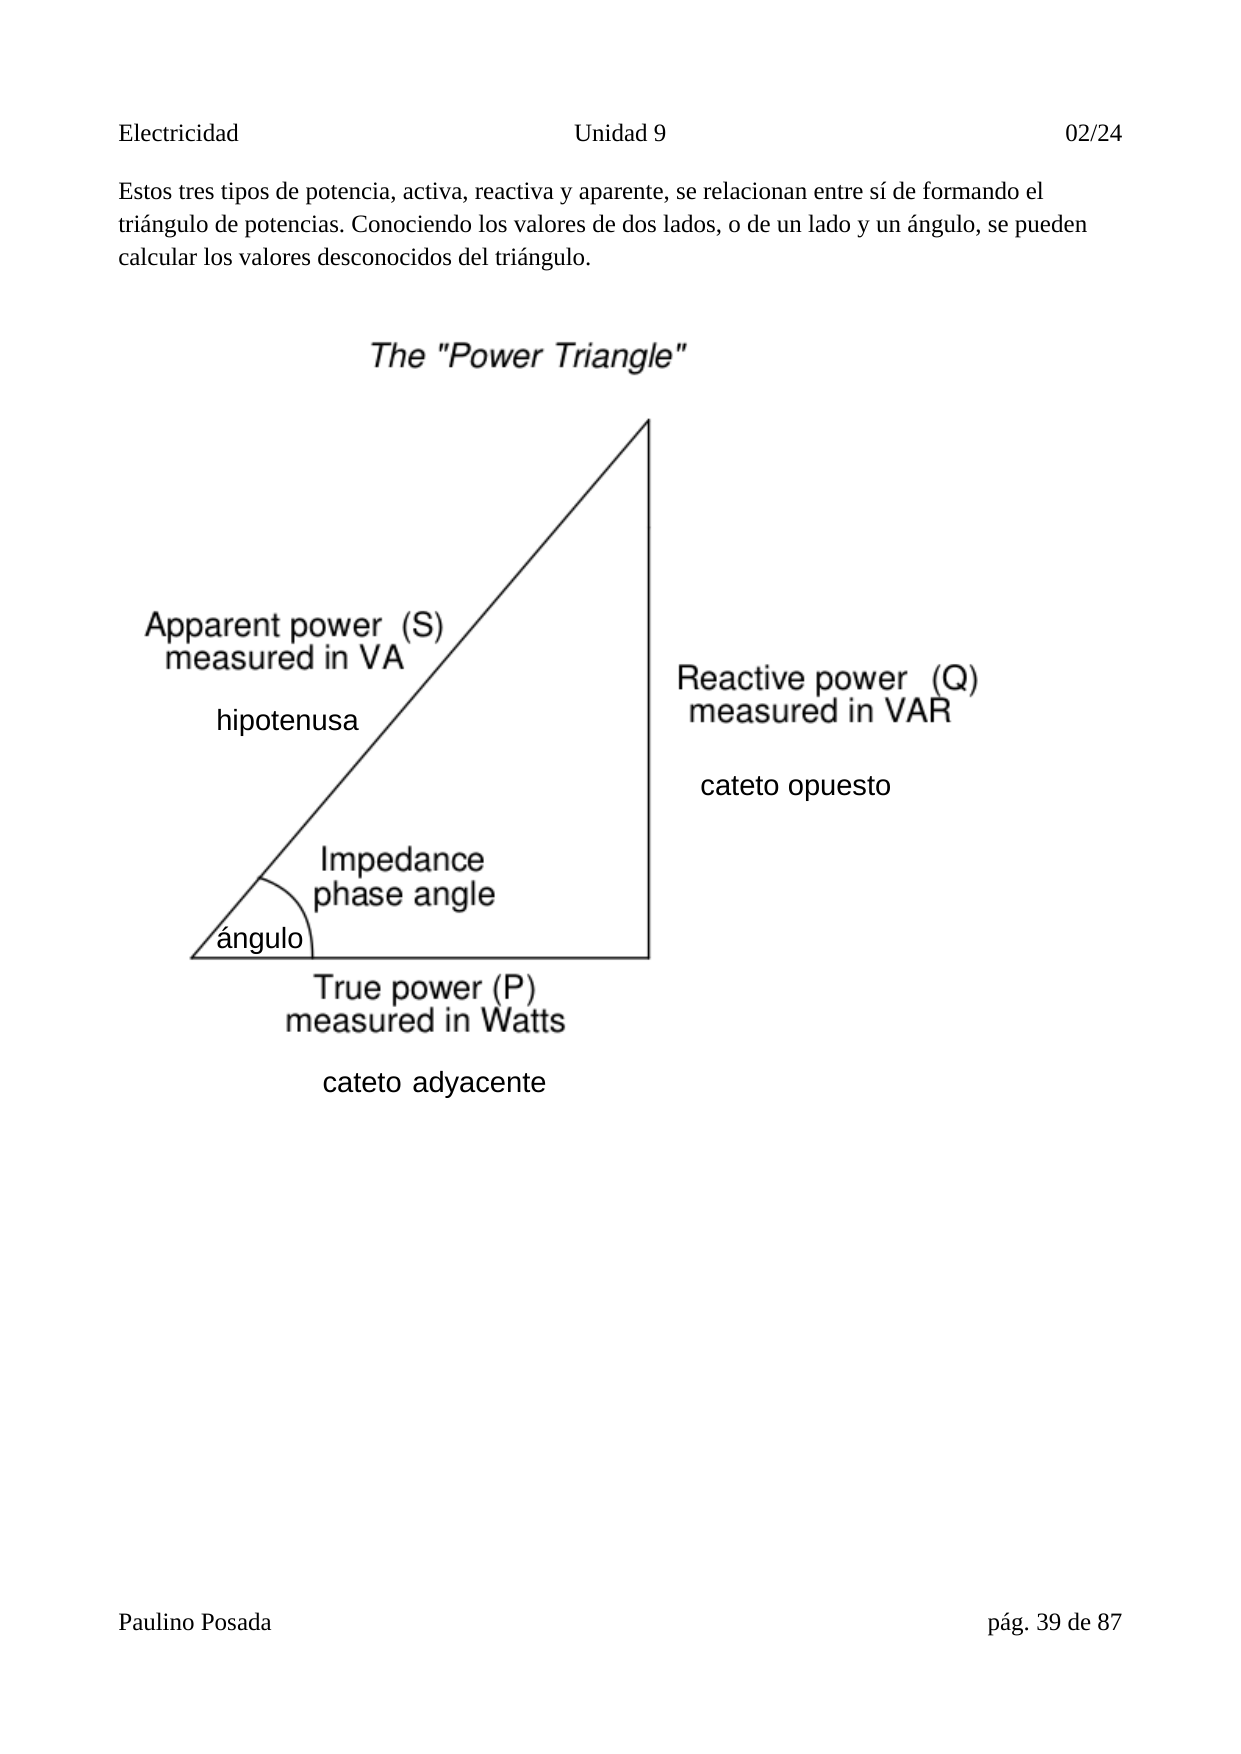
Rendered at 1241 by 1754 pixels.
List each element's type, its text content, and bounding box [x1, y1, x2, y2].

text Estos tres tipos de potencia, activa, reactiva y aparente, se relacionan entre sí de formando el triángulo de potencias. Conociendo los valores de dos lados, o de un lado y un ángulo, se pueden calcular los valores desconocidos del triángulo. [118, 176, 1122, 271]
picture [118, 308, 1028, 1057]
